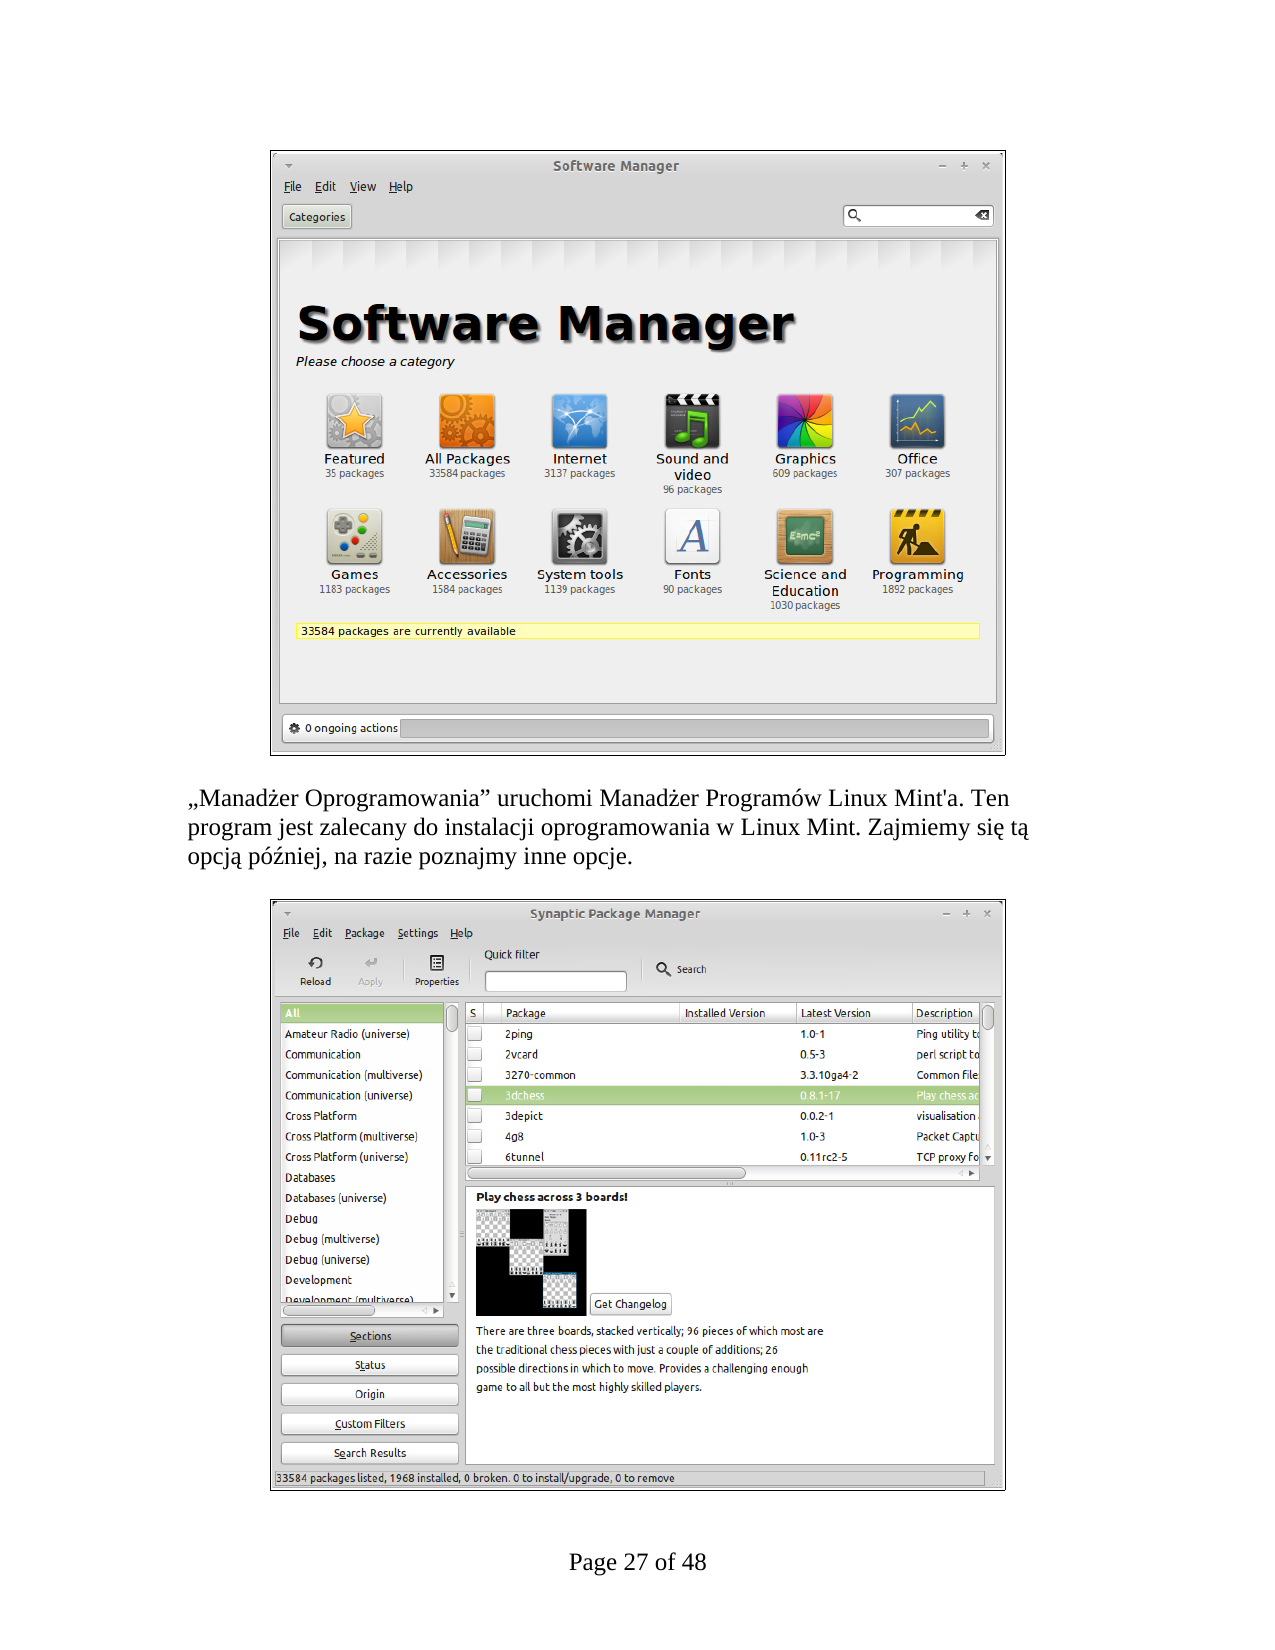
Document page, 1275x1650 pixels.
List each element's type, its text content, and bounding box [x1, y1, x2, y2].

text „Manadżer Oprogramowania” uruchomi Manadżer Programów Linux Mint'a. Ten program jest zalecany do instalacji oprogramowania w Linux Mint. Zajmiemy się tą opcją później, na razie poznajmy inne opcje. [187, 783, 1087, 870]
picture [272, 901, 1003, 1488]
picture [272, 153, 1003, 752]
